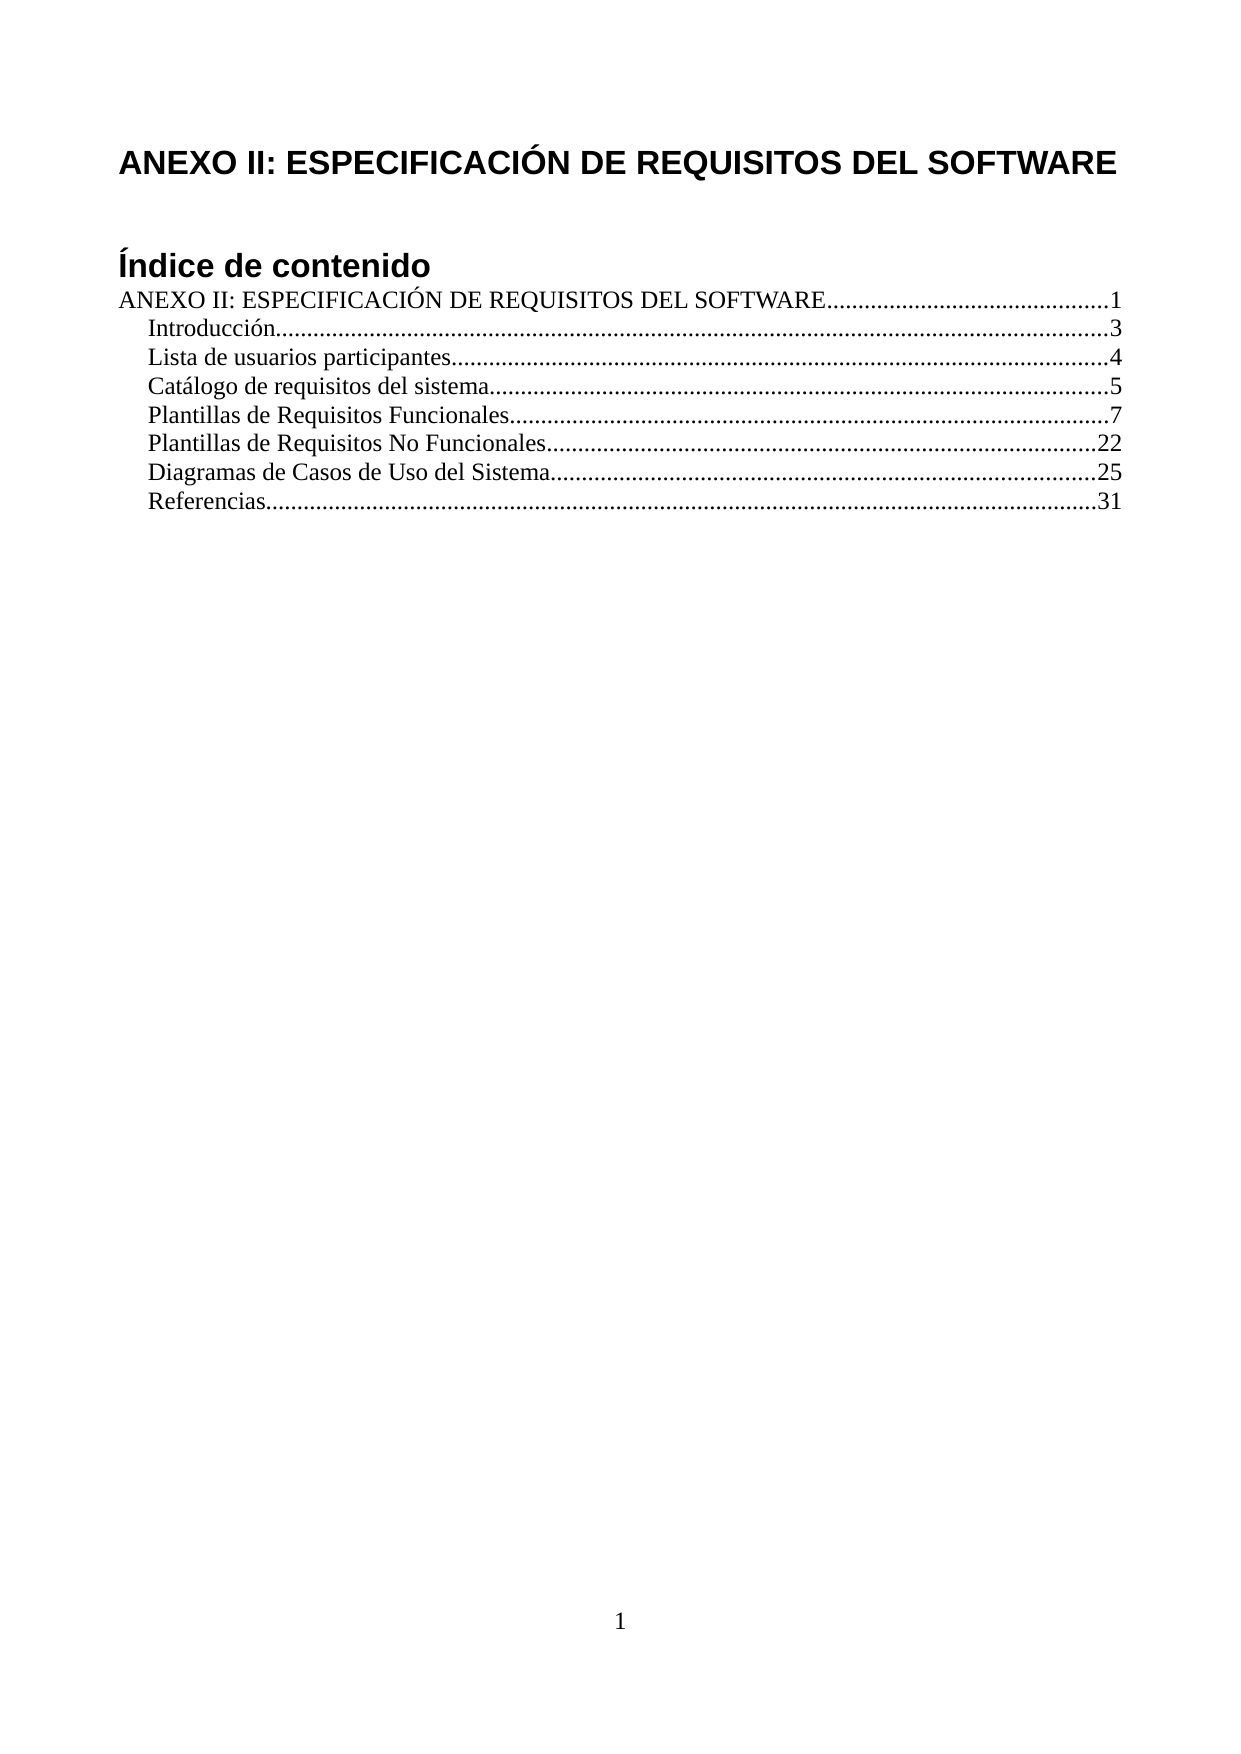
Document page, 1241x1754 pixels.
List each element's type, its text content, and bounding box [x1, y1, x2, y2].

text Lista de usuarios participantes 4 [148, 342, 1122, 371]
text Diagramas de Casos de Uso del Sistema 25 [148, 457, 1122, 486]
text ­ANEXO II: ESPECIFICACIÓN DE REQUISITOS DEL SOFTWARE 1 [118, 285, 1122, 313]
subtitle ­ANEXO II: ESPECIFICACIÓN DE REQUISITOS DEL SOFTWARE [118, 143, 1122, 182]
text Plantillas de Requisitos No Funcionales 22 [148, 428, 1122, 457]
text Plantillas de Requisitos Funcionales 7 [148, 400, 1122, 428]
subtitle Índice de contenido [118, 246, 1122, 285]
text Catálogo de requisitos del sistema 5 [148, 371, 1122, 400]
text Introducción 3 [148, 313, 1122, 342]
text Referencias 31 [148, 486, 1122, 515]
